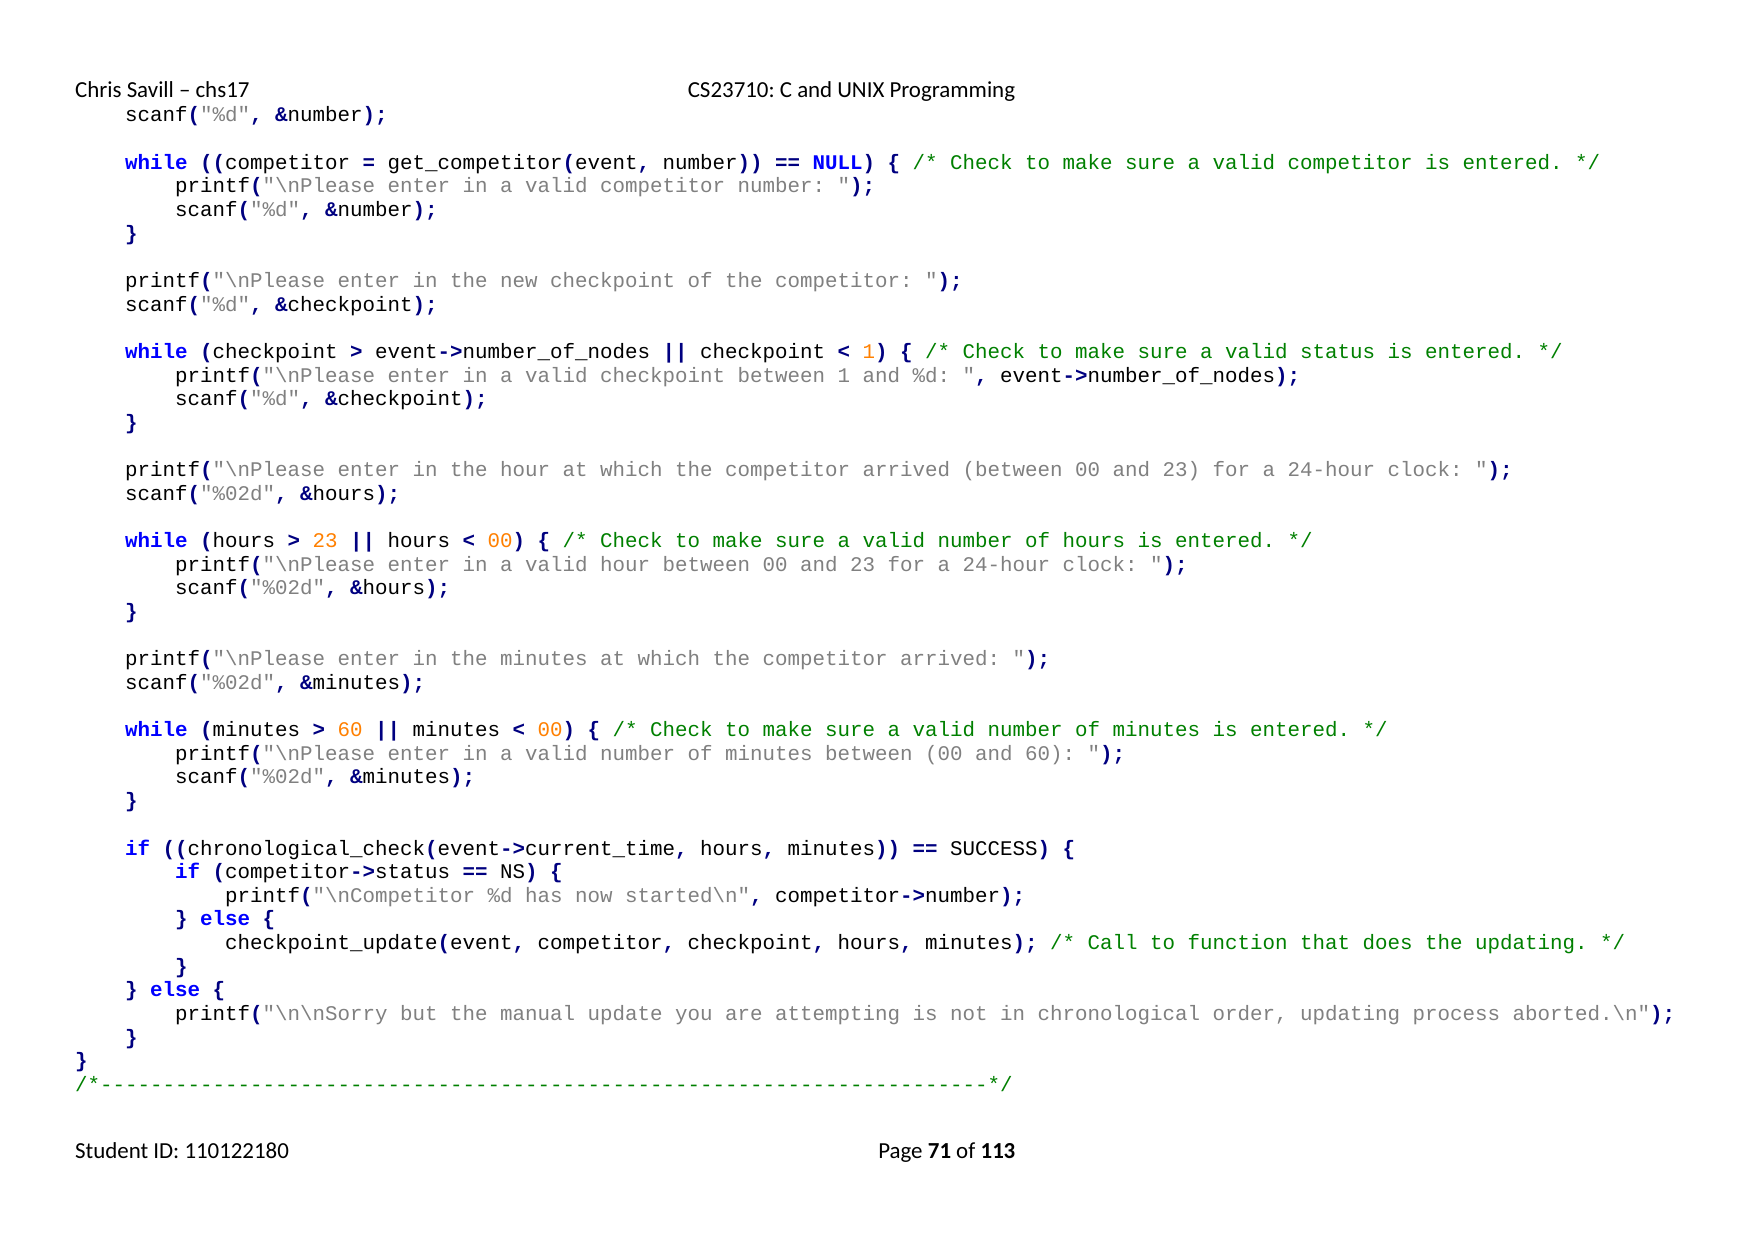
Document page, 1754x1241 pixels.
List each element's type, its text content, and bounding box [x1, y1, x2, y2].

text printf("\n\nSorry but the manual update you are attempting is not in chronological order, updating process aborted.\n"); [75, 1003, 1679, 1027]
text while (checkpoint > event->number_of_nodes || checkpoint < 1) { /* Check to make sure a valid status is entered. */ [75, 341, 1679, 364]
text while (minutes > 60 || minutes < 00) { /* Check to make sure a valid number of minutes is entered. */ [75, 719, 1679, 743]
text printf("\nPlease enter in the minutes at which the competitor arrived: "); [75, 648, 1679, 672]
text scanf("%d", &checkpoint); [75, 294, 1679, 317]
text scanf("%d", &number); [75, 199, 1679, 223]
text } [75, 790, 1679, 814]
text scanf("%02d", &minutes); [75, 767, 1679, 790]
text printf("\nPlease enter in the hour at which the competitor arrived (between 00 and 23) for a 24-hour clock: "); [75, 459, 1679, 483]
text scanf("%d", &number); [75, 104, 1679, 128]
text if ((chronological_check(event->current_time, hours, minutes)) == SUCCESS) { [75, 837, 1679, 861]
text } else { [75, 908, 1679, 932]
text scanf("%02d", &minutes); [75, 672, 1679, 696]
text } [75, 601, 1679, 625]
text while ((competitor = get_competitor(event, number)) == NULL) { /* Check to make sure a valid competitor is entered. */ [75, 152, 1679, 175]
text printf("\nPlease enter in a valid hour between 00 and 23 for a 24-hour clock: "); [75, 554, 1679, 577]
text } else { [75, 979, 1679, 1003]
text if (competitor->status == NS) { [75, 861, 1679, 885]
text printf("\nCompetitor %d has now started\n", competitor->number); [75, 885, 1679, 908]
text printf("\nPlease enter in the new checkpoint of the competitor: "); [75, 270, 1679, 294]
text } [75, 412, 1679, 436]
text while (hours > 23 || hours < 00) { /* Check to make sure a valid number of hours is entered. */ [75, 530, 1679, 554]
text scanf("%d", &checkpoint); [75, 388, 1679, 412]
text scanf("%02d", &hours); [75, 483, 1679, 506]
text } [75, 223, 1679, 246]
text printf("\nPlease enter in a valid competitor number: "); [75, 175, 1679, 199]
text printf("\nPlease enter in a valid number of minutes between (00 and 60): "); [75, 743, 1679, 767]
text checkpoint_update(event, competitor, checkpoint, hours, minutes); /* Call to function that does the updating. */ [75, 932, 1679, 956]
text } [75, 1027, 1679, 1050]
text scanf("%02d", &hours); [75, 577, 1679, 601]
text /*-----------------------------------------------------------------------*/ [75, 1074, 1679, 1098]
text printf("\nPlease enter in a valid checkpoint between 1 and %d: ", event->number_of_nodes); [75, 364, 1679, 388]
text } [75, 956, 1679, 979]
text } [75, 1050, 1679, 1074]
